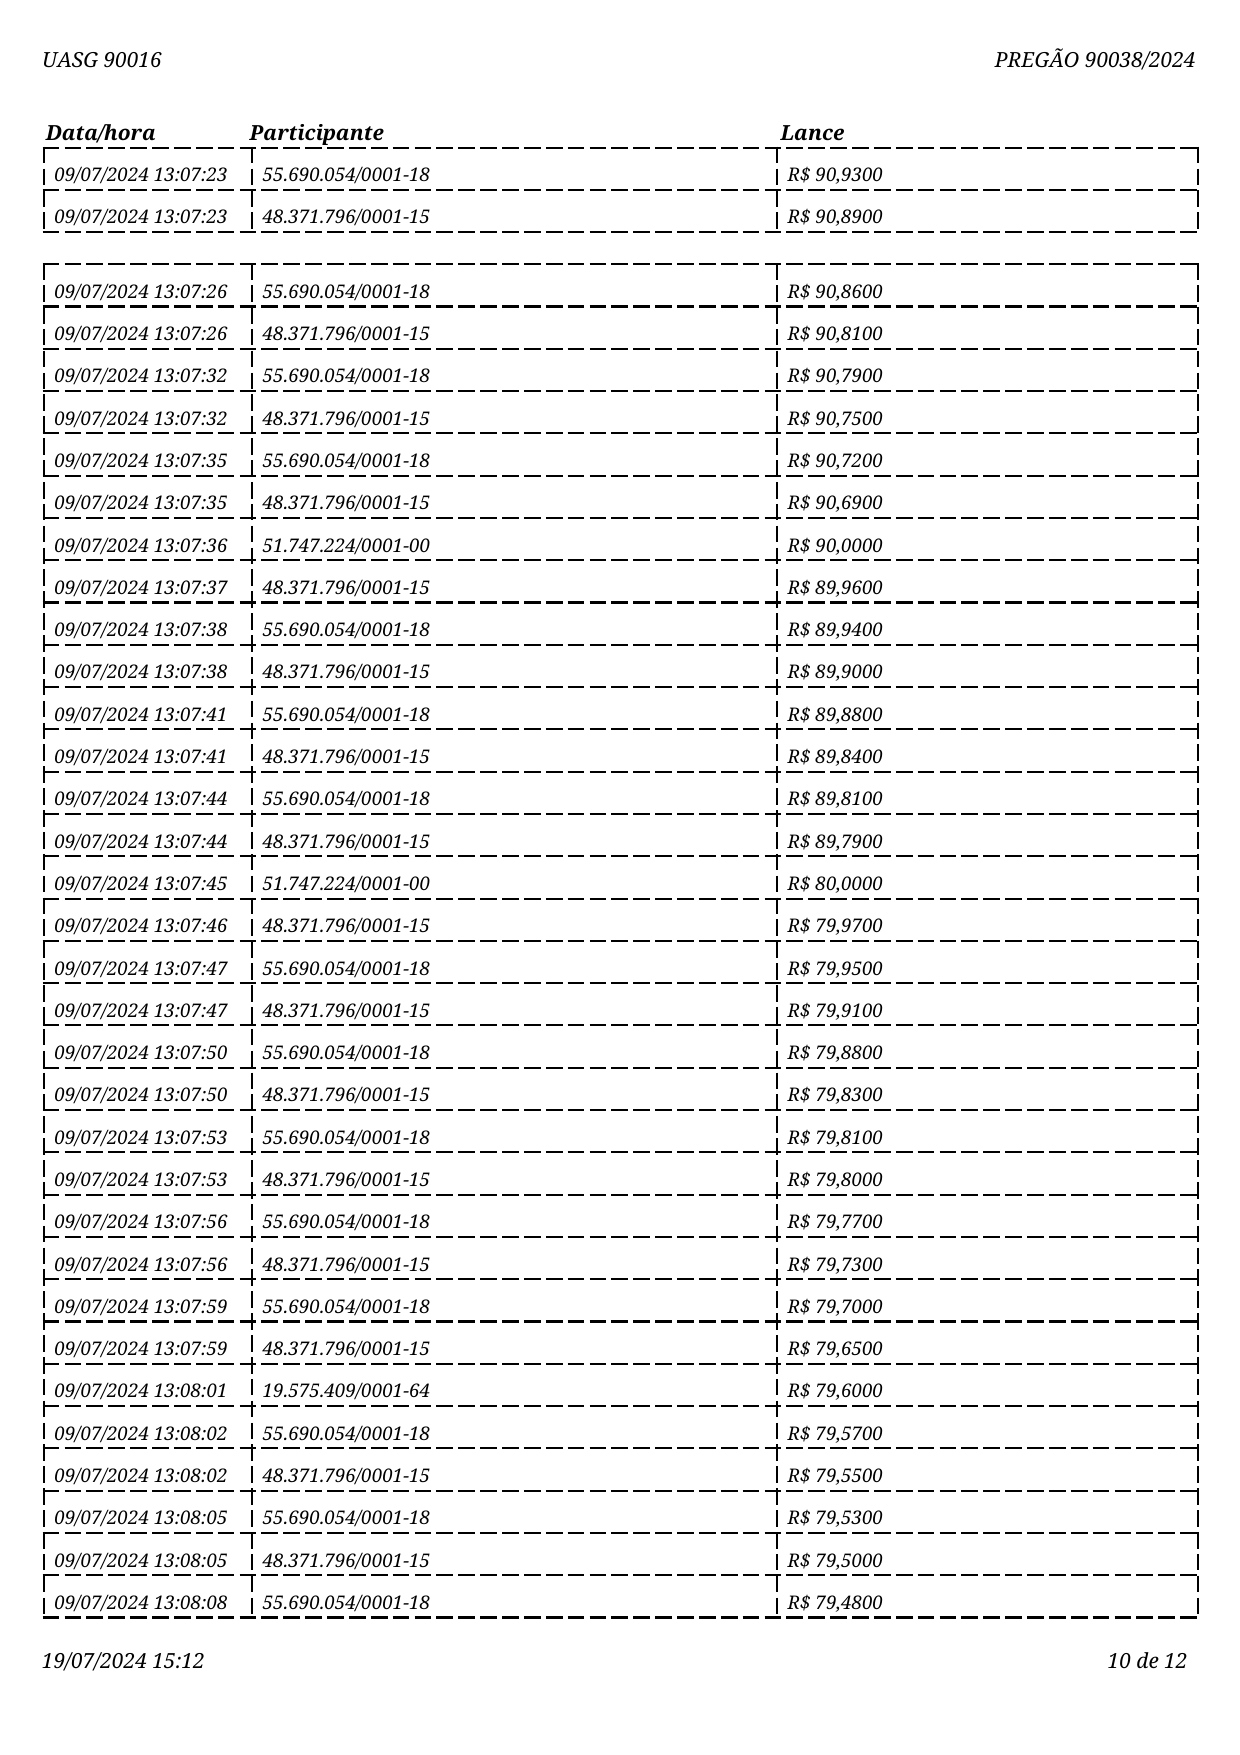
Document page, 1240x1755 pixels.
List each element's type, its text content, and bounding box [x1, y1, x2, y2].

table_cell 51.747.224/0001-00 [252, 517, 777, 559]
table_cell 09/07/2024 13:07:56 [44, 1236, 252, 1278]
table_cell 09/07/2024 13:07:50 [44, 1024, 252, 1067]
table_cell 48.371.796/0001-15 [252, 644, 777, 686]
table_header 55.690.054/0001-18 [252, 263, 777, 305]
table_cell 48.371.796/0001-15 [252, 898, 777, 940]
table_cell R$ 79,6000 [777, 1363, 1198, 1405]
table_cell 55.690.054/0001-18 [252, 147, 777, 189]
table_cell R$ 79,4800 [777, 1574, 1198, 1616]
table_cell R$ 89,8800 [777, 686, 1198, 728]
table_cell 09/07/2024 13:08:02 [44, 1405, 252, 1447]
table_cell R$ 90,0000 [777, 517, 1198, 559]
table_cell 51.747.224/0001-00 [252, 855, 777, 897]
table_cell R$ 89,9400 [777, 601, 1198, 644]
table_cell 55.690.054/0001-18 [252, 1405, 777, 1447]
table_cell 09/07/2024 13:07:59 [44, 1278, 252, 1320]
table_cell 48.371.796/0001-15 [252, 1151, 777, 1193]
table_cell R$ 79,5700 [777, 1405, 1198, 1447]
table_cell R$ 79,5500 [777, 1447, 1198, 1489]
table_cell R$ 89,7900 [777, 813, 1198, 855]
table_cell 09/07/2024 13:07:53 [44, 1109, 252, 1151]
table_cell 09/07/2024 13:07:35 [44, 475, 252, 517]
table_cell 48.371.796/0001-15 [252, 305, 777, 348]
table_cell 48.371.796/0001-15 [252, 559, 777, 601]
table_header 09/07/2024 13:07:26 [44, 263, 252, 305]
table_cell 09/07/2024 13:07:32 [44, 348, 252, 390]
table_cell 55.690.054/0001-18 [252, 1109, 777, 1151]
table_cell 09/07/2024 13:07:37 [44, 559, 252, 601]
table_cell R$ 79,5300 [777, 1490, 1198, 1532]
table_cell R$ 89,8100 [777, 771, 1198, 813]
table_cell 48.371.796/0001-15 [252, 728, 777, 771]
table_cell 55.690.054/0001-18 [252, 432, 777, 474]
table_cell 09/07/2024 13:07:44 [44, 771, 252, 813]
table_cell 48.371.796/0001-15 [252, 475, 777, 517]
table_cell 19.575.409/0001-64 [252, 1363, 777, 1405]
table_cell 09/07/2024 13:07:38 [44, 601, 252, 644]
table_cell R$ 79,8000 [777, 1151, 1198, 1193]
table_cell R$ 79,9700 [777, 898, 1198, 940]
table_cell R$ 79,8800 [777, 1024, 1198, 1067]
table_cell 09/07/2024 13:08:05 [44, 1532, 252, 1574]
table_cell 09/07/2024 13:08:05 [44, 1490, 252, 1532]
table_cell 48.371.796/0001-15 [252, 1320, 777, 1363]
table_cell R$ 89,8400 [777, 728, 1198, 771]
table_cell R$ 90,9300 [777, 147, 1198, 189]
table_cell R$ 79,8300 [777, 1067, 1198, 1109]
table_cell R$ 90,7200 [777, 432, 1198, 474]
table_cell R$ 80,0000 [777, 855, 1198, 897]
table_cell 48.371.796/0001-15 [252, 1067, 777, 1109]
table_cell R$ 90,8900 [777, 189, 1198, 231]
table_header R$ 90,8600 [777, 263, 1198, 305]
table_cell 48.371.796/0001-15 [252, 1236, 777, 1278]
table_cell 48.371.796/0001-15 [252, 813, 777, 855]
table_cell 09/07/2024 13:07:26 [44, 305, 252, 348]
table_cell 55.690.054/0001-18 [252, 1278, 777, 1320]
table_cell 09/07/2024 13:07:59 [44, 1320, 252, 1363]
table_cell R$ 90,6900 [777, 475, 1198, 517]
table_cell 09/07/2024 13:07:56 [44, 1194, 252, 1236]
table_cell 55.690.054/0001-18 [252, 1194, 777, 1236]
table_cell 09/07/2024 13:07:44 [44, 813, 252, 855]
table_cell 55.690.054/0001-18 [252, 686, 777, 728]
table_cell R$ 90,7900 [777, 348, 1198, 390]
table_cell 55.690.054/0001-18 [252, 1574, 777, 1616]
table_cell R$ 90,7500 [777, 390, 1198, 432]
table_cell R$ 79,7700 [777, 1194, 1198, 1236]
table_cell 09/07/2024 13:07:53 [44, 1151, 252, 1193]
table_cell 09/07/2024 13:07:32 [44, 390, 252, 432]
table_cell R$ 89,9000 [777, 644, 1198, 686]
table_cell R$ 79,9500 [777, 940, 1198, 982]
table_cell 48.371.796/0001-15 [252, 390, 777, 432]
table_cell R$ 79,5000 [777, 1532, 1198, 1574]
table_cell R$ 79,9100 [777, 982, 1198, 1024]
table_cell 09/07/2024 13:07:47 [44, 940, 252, 982]
table_cell 09/07/2024 13:07:23 [44, 189, 252, 231]
table_cell R$ 79,7000 [777, 1278, 1198, 1320]
table_cell 48.371.796/0001-15 [252, 1532, 777, 1574]
table_cell 55.690.054/0001-18 [252, 940, 777, 982]
table_cell 55.690.054/0001-18 [252, 601, 777, 644]
table_cell 09/07/2024 13:07:36 [44, 517, 252, 559]
table_cell 09/07/2024 13:07:46 [44, 898, 252, 940]
table_cell 48.371.796/0001-15 [252, 189, 777, 231]
table_cell 09/07/2024 13:07:41 [44, 728, 252, 771]
table_cell 48.371.796/0001-15 [252, 982, 777, 1024]
table_cell R$ 90,8100 [777, 305, 1198, 348]
table_cell 09/07/2024 13:07:50 [44, 1067, 252, 1109]
table_cell 09/07/2024 13:08:08 [44, 1574, 252, 1616]
table_cell 09/07/2024 13:07:23 [44, 147, 252, 189]
table_cell 09/07/2024 13:07:35 [44, 432, 252, 474]
table_cell R$ 79,6500 [777, 1320, 1198, 1363]
table_cell R$ 79,8100 [777, 1109, 1198, 1151]
table_cell 48.371.796/0001-15 [252, 1447, 777, 1489]
table_cell 09/07/2024 13:08:02 [44, 1447, 252, 1489]
table_cell 55.690.054/0001-18 [252, 1490, 777, 1532]
table_cell 09/07/2024 13:07:38 [44, 644, 252, 686]
table_cell 55.690.054/0001-18 [252, 771, 777, 813]
table_cell 09/07/2024 13:08:01 [44, 1363, 252, 1405]
table_cell 55.690.054/0001-18 [252, 348, 777, 390]
table_cell 09/07/2024 13:07:47 [44, 982, 252, 1024]
table_cell 55.690.054/0001-18 [252, 1024, 777, 1067]
table_cell 09/07/2024 13:07:45 [44, 855, 252, 897]
table_cell R$ 79,7300 [777, 1236, 1198, 1278]
table_cell 09/07/2024 13:07:41 [44, 686, 252, 728]
table_cell R$ 89,9600 [777, 559, 1198, 601]
